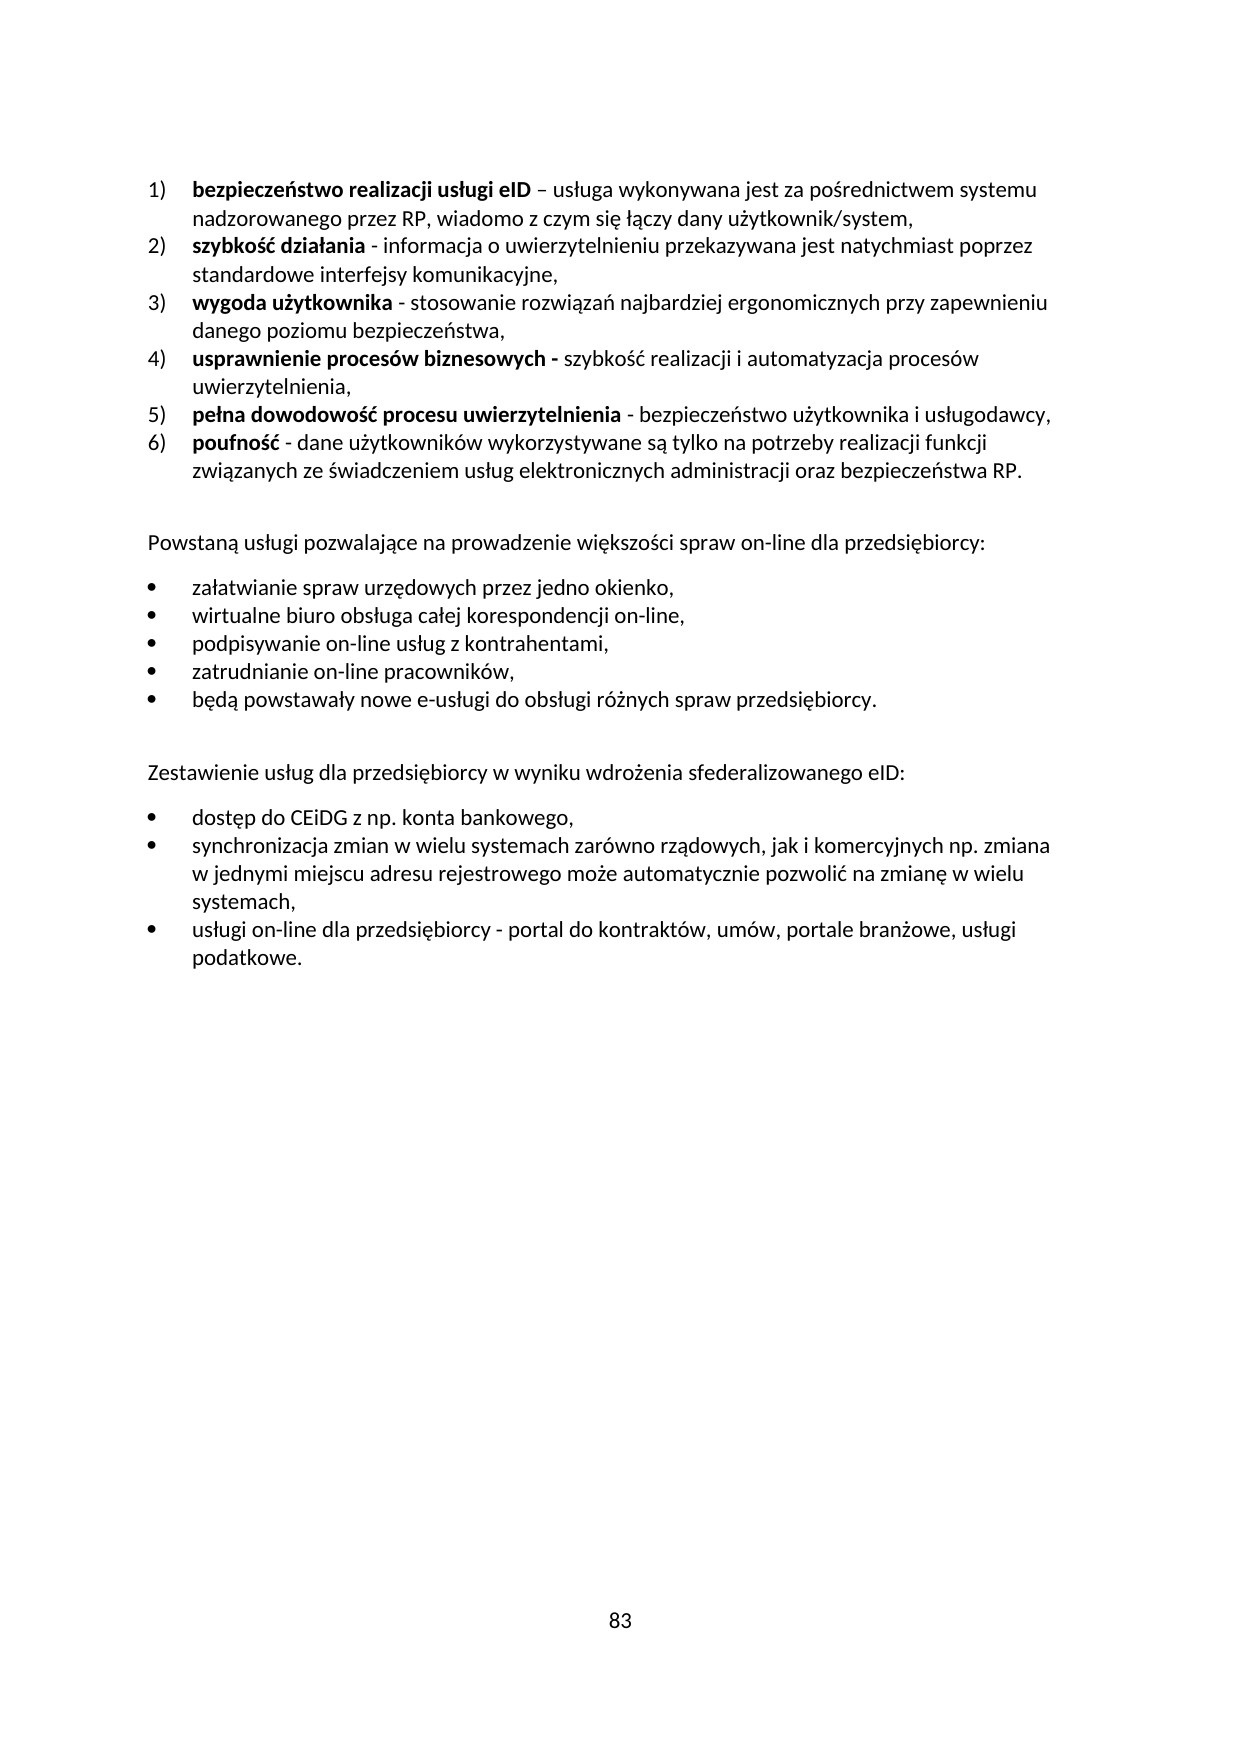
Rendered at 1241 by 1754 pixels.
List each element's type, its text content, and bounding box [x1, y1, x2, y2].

list synchronizacja zmian w wielu systemach zarówno rządowych, jak i komercyjnych np. zmiana w jednymi miejscu adresu rejestrowego może automatycznie pozwolić na zmianę w wielu systemach, [148, 831, 1093, 915]
text Zestawienie usług dla przedsiębiorcy w wyniku wdrożenia sfederalizowanego eID: [148, 758, 1093, 786]
list wirtualne biuro obsługa całej korespondencji on-line, [148, 601, 1093, 629]
list zatrudnianie on-line pracowników, [148, 657, 1093, 685]
list usługi on-line dla przedsiębiorcy - portal do kontraktów, umów, portale branżowe, usługi podatkowe. [148, 915, 1093, 971]
list podpisywanie on-line usług z kontrahentami, [148, 629, 1093, 657]
list usprawnienie procesów biznesowych - szybkość realizacji i automatyzacja procesów uwierzytelnienia, [148, 344, 1093, 400]
text Powstaną usługi pozwalające na prowadzenie większości spraw on-line dla przedsiębiorcy: [148, 528, 1093, 557]
list dostęp do CEiDG z np. konta bankowego, [148, 803, 1093, 831]
list poufność - dane użytkowników wykorzystywane są tylko na potrzeby realizacji funkcji związanych ze świadczeniem usług elektronicznych administracji oraz bezpieczeństwa RP. [148, 428, 1093, 484]
list wygoda użytkownika - stosowanie rozwiązań najbardziej ergonomicznych przy zapewnieniu danego poziomu bezpieczeństwa, [148, 288, 1093, 344]
list bezpieczeństwo realizacji usługi eID – usługa wykonywana jest za pośrednictwem systemu nadzorowanego przez RP, wiadomo z czym się łączy dany użytkownik/system, [148, 176, 1093, 232]
list szybkość działania - informacja o uwierzytelnieniu przekazywana jest natychmiast poprzez standardowe interfejsy komunikacyjne, [148, 232, 1093, 288]
list załatwianie spraw urzędowych przez jedno okienko, [148, 573, 1093, 601]
list pełna dowodowość procesu uwierzytelnienia - bezpieczeństwo użytkownika i usługodawcy, [148, 400, 1093, 428]
list będą powstawały nowe e-usługi do obsługi różnych spraw przedsiębiorcy. [148, 685, 1093, 713]
